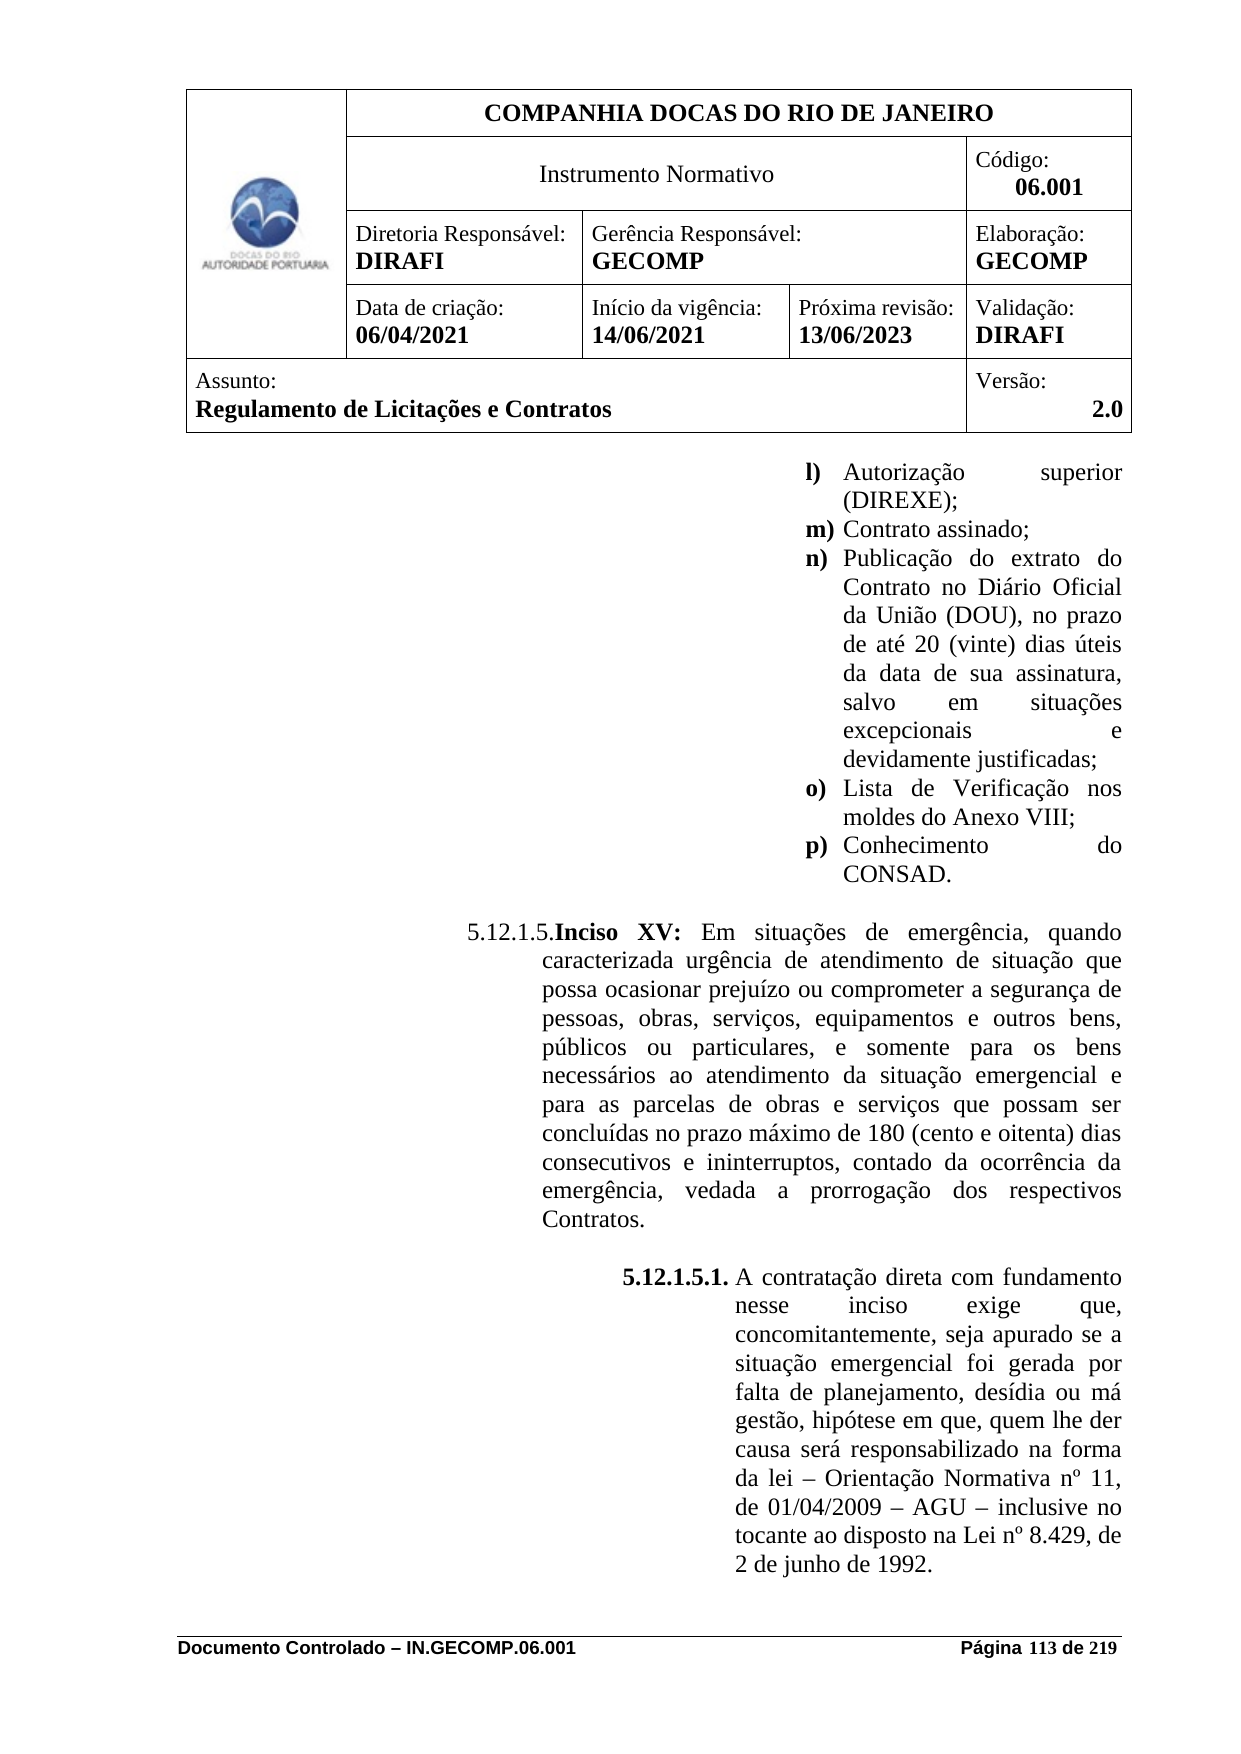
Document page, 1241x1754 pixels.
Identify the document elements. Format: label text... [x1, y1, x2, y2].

list Contrato assinado; [805, 514, 1122, 543]
list Lista de Verificação nos moldes do Anexo VIII; [805, 773, 1122, 830]
list A contratação direta com fundamento nesse inciso exige que, concomitantemente, seja apurado se a situação emergencial foi gerada por falta de planejamento, desídia ou má gestão, hipótese em que, quem lhe der causa será responsabilizado na forma da lei – Orientação Normativa nº 11, de 01/04/2009 – AGU – inclusive no tocante ao disposto na Lei nº 8.429, de 2 de junho de 1992. [622, 1262, 1122, 1578]
list Autorização superior (DIREXE); [805, 457, 1122, 514]
list Publicação do extrato do Contrato no Diário Oficial da União (DOU), no prazo de até 20 (vinte) dias úteis da data de sua assinatura, salvo em situações excepcionais e devidamente justificadas; [805, 543, 1122, 773]
list Inciso XV: Em situações de emergência, quando caracterizada urgência de atendimento de situação que possa ocasionar prejuízo ou comprometer a segurança de pessoas, obras, serviços, equipamentos e outros bens, públicos ou particulares, e somente para os bens necessários ao atendimento da situação emergencial e para as parcelas de obras e serviços que possam ser concluídas no prazo máximo de 180 (cento e oitenta) dias consecutivos e ininterruptos, contado da ocorrência da emergência, vedada a prorrogação dos respectivos Contratos. [467, 917, 1122, 1233]
list Conhecimento do CONSAD. [805, 830, 1122, 888]
